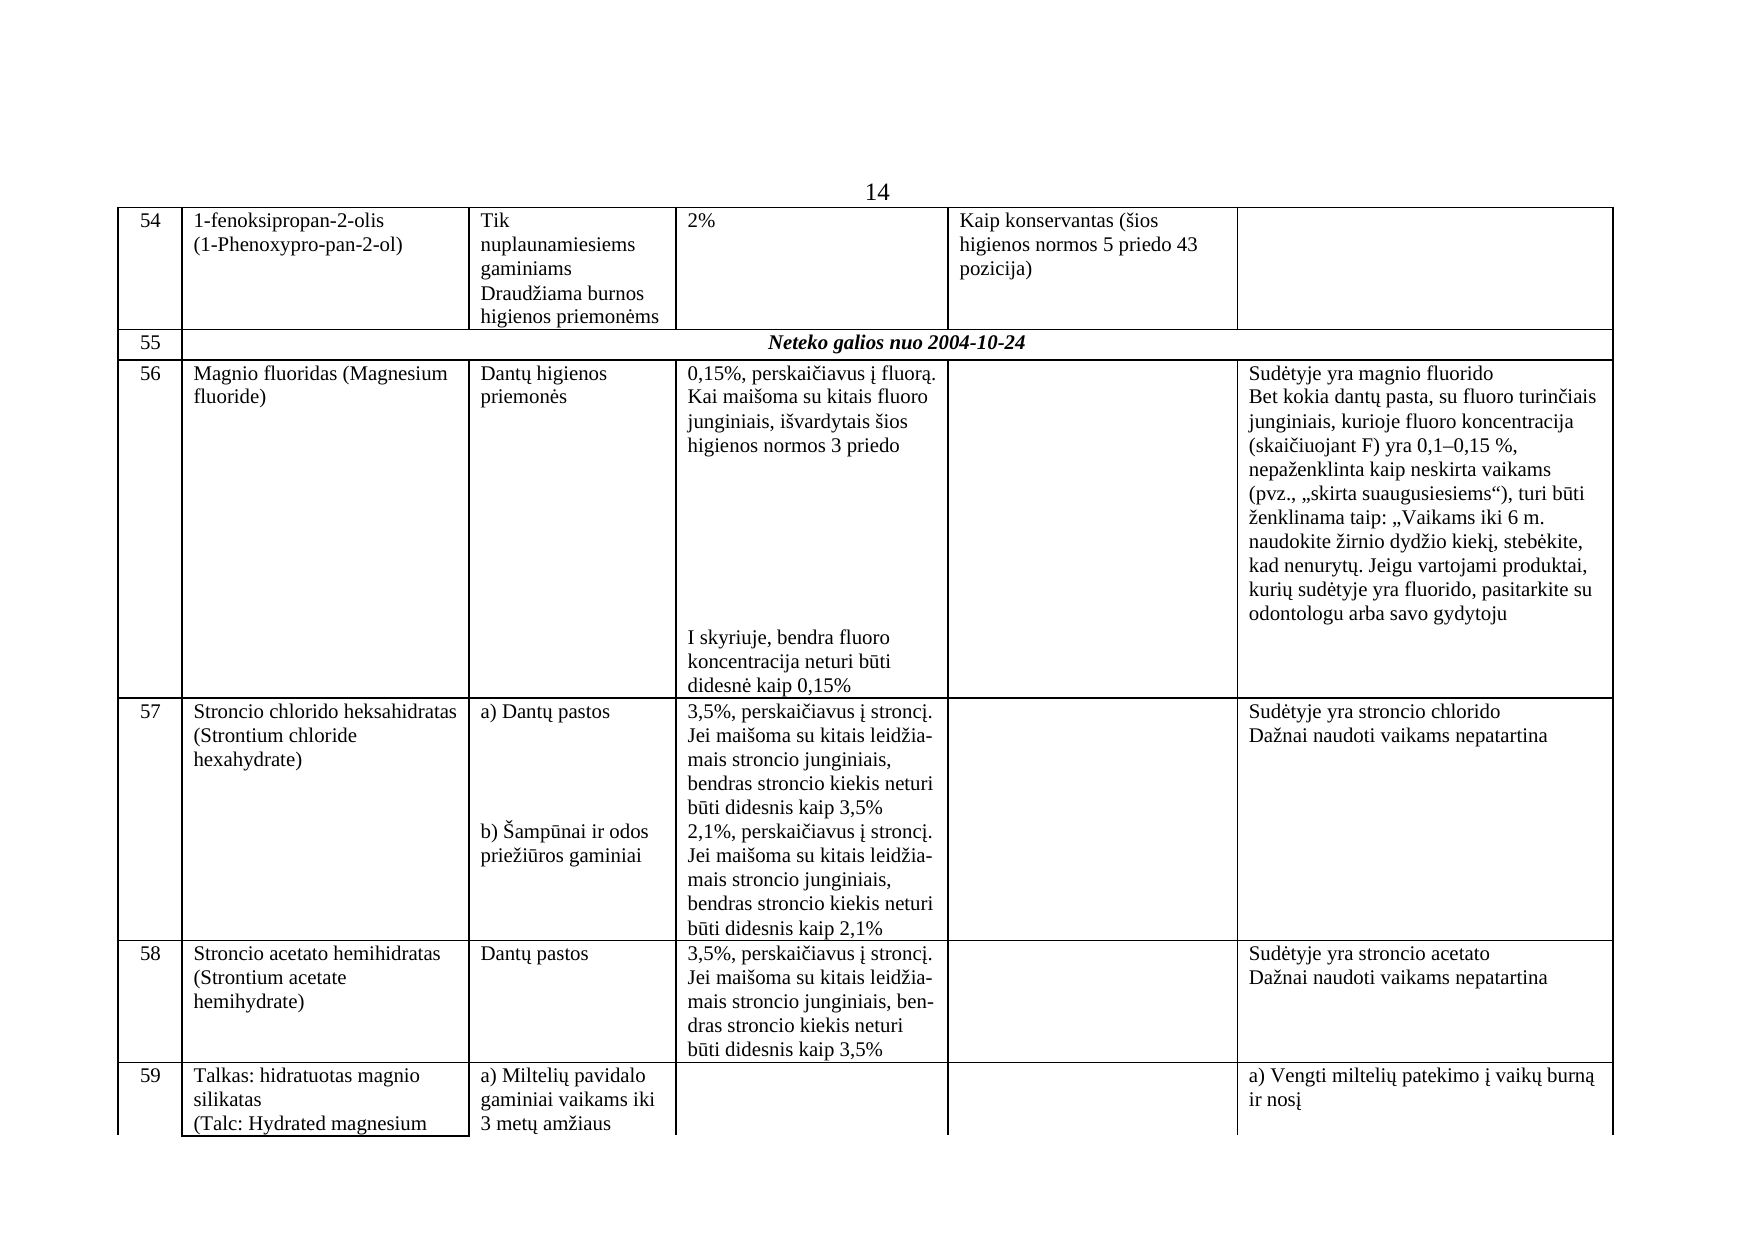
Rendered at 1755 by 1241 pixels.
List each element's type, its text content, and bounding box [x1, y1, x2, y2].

table_cell [949, 361, 1237, 625]
table_cell [1614, 697, 1754, 819]
table_cell a) Dantų pastos [470, 699, 675, 819]
table_cell [949, 625, 1237, 697]
table_cell [119, 625, 181, 697]
table_cell [949, 941, 1237, 1061]
table_cell [677, 1063, 947, 1135]
table_cell [183, 819, 468, 939]
table_cell [1614, 207, 1754, 328]
table_cell b) Šampūnai ir odos priežiūros gaminiai [470, 819, 675, 939]
table_cell 58 [119, 941, 181, 1061]
table_cell Dantų higienos priemonės [470, 361, 675, 625]
table_cell Stroncio chlorido heksahidratas (Strontium chloride hexahydrate) [183, 699, 468, 819]
table_cell [1614, 1061, 1754, 1135]
table_cell Kaip konservantas (šios higienos normos 5 priedo 43 pozicija) [949, 208, 1237, 328]
table_cell [1614, 819, 1754, 939]
table_cell 1-fenoksipropan-2-olis (1-Phenoxypro-pan-2-ol) [183, 208, 468, 328]
table_cell Dantų pastos [470, 941, 675, 1061]
table_cell Talkas: hidratuotas magnio silikatas (Talc: Hydrated magnesium [183, 1063, 468, 1135]
table_cell [1614, 329, 1754, 359]
table_cell Sudėtyje yra magnio fluorido Bet kokia dantų pasta, su fluoro turinčiais junginiais, kurioje fluoro koncentracija (skaičiuojant F) yra 0,1–0,15 %, nepaženklinta kaip neskirta vaikams (pvz., „skirta suaugusiesiems“), turi būti ženklinama taip: „Vaikams iki 6 m. naudokite žirnio dydžio kiekį, stebėkite, kad nenurytų. Jeigu vartojami produktai, kurių sudėtyje yra fluorido, pasitarkite su odontologu arba savo gydytoju [1238, 361, 1612, 625]
table_cell 57 [119, 699, 181, 819]
table_cell Magnio fluoridas (Magnesium fluoride) [183, 361, 468, 625]
table_cell Stroncio acetato hemihidratas (Strontium acetate hemihydrate) [183, 941, 468, 1061]
table_cell [949, 819, 1237, 939]
table_cell [119, 819, 181, 939]
table_cell 56 [119, 361, 181, 625]
table_cell 3,5%, perskaičiavus į stroncį. Jei maišoma su kitais leidžia-mais stroncio junginiais, bendras stroncio kiekis neturi būti didesnis kaip 3,5% [677, 699, 947, 819]
table_cell [1238, 819, 1612, 939]
table_cell [183, 625, 468, 697]
table_cell 54 [119, 208, 181, 328]
table_cell [949, 1063, 1237, 1135]
table_cell [1614, 359, 1754, 625]
table_cell Sudėtyje yra stroncio chlorido Dažnai naudoti vaikams nepatartina [1238, 699, 1612, 819]
table_cell 55 [119, 330, 181, 359]
table_cell 2% [677, 208, 947, 328]
table_cell 3,5%, perskaičiavus į stroncį. Jei maišoma su kitais leidžia-mais stroncio junginiais, ben-dras stroncio kiekis neturi būti didesnis kaip 3,5% [677, 941, 947, 1061]
table_cell a) Vengti miltelių patekimo į vaikų burną ir nosį [1238, 1063, 1612, 1135]
table_cell [1614, 625, 1754, 697]
table_cell [949, 699, 1237, 819]
table_cell 0,15%, perskaičiavus į fluorą. Kai maišoma su kitais fluoro junginiais, išvardytais šios higienos normos 3 priedo [677, 361, 947, 625]
table_cell Sudėtyje yra stroncio acetato Dažnai naudoti vaikams nepatartina [1238, 941, 1612, 1061]
table_cell [1238, 208, 1612, 328]
table_cell [1238, 625, 1612, 697]
table_cell [1614, 940, 1754, 1061]
table_cell I skyriuje, bendra fluoro koncentracija neturi būti didesnė kaip 0,15% [677, 625, 947, 697]
table_cell a) Miltelių pavidalo gaminiai vaikams iki 3 metų amžiaus [470, 1063, 675, 1135]
table_cell [470, 625, 675, 697]
table_cell Neteko galios nuo 2004-10-24 [183, 330, 1612, 359]
table_cell Tik nuplaunamiesiems gaminiams Draudžiama burnos higienos priemonėms [470, 208, 675, 328]
table_cell 2,1%, perskaičiavus į stroncį. Jei maišoma su kitais leidžia-mais stroncio junginiais, bendras stroncio kiekis neturi būti didesnis kaip 2,1% [677, 819, 947, 939]
table_cell 59 [119, 1063, 181, 1135]
